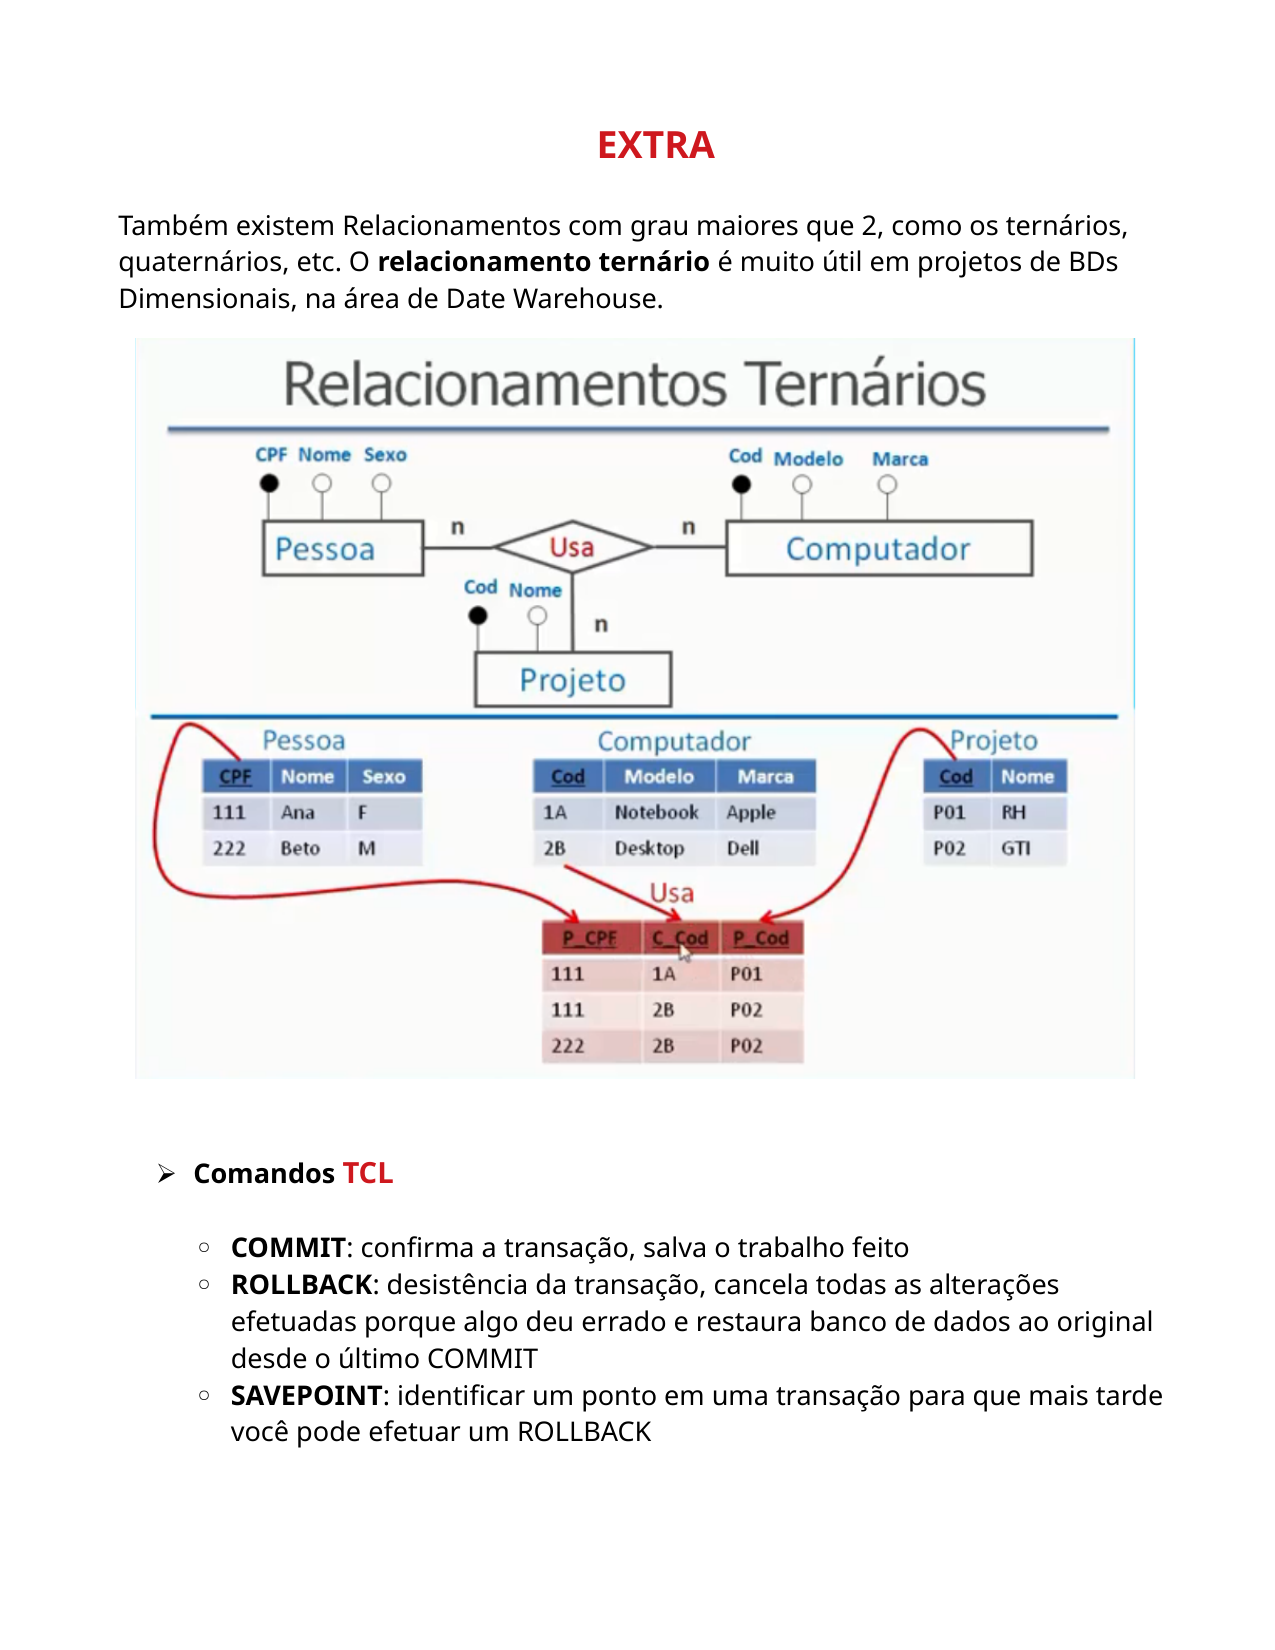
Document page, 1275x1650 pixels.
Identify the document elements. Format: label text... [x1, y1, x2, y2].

text EXTRA [118, 118, 1193, 169]
list ROLLBACK: desistência da transação, cancela todas as alterações efetuadas porque algo deu errado e restaura banco de dados ao original desde o último COMMIT [193, 1265, 1193, 1376]
list SAVEPOINT: identificar um ponto em uma transação para que mais tarde você pode efetuar um ROLLBACK [193, 1376, 1193, 1450]
text Também existem Relacionamentos com grau maiores que 2, como os ternários, quaternários, etc. O relacionamento ternário é muito útil em projetos de BDs Dimensionais, na área de Date Warehouse. [118, 206, 1193, 317]
list Comandos TCL [156, 1152, 1193, 1192]
list COMMIT: confirma a transação, salva o trabalho feito [193, 1228, 1193, 1265]
picture [135, 338, 1136, 1079]
